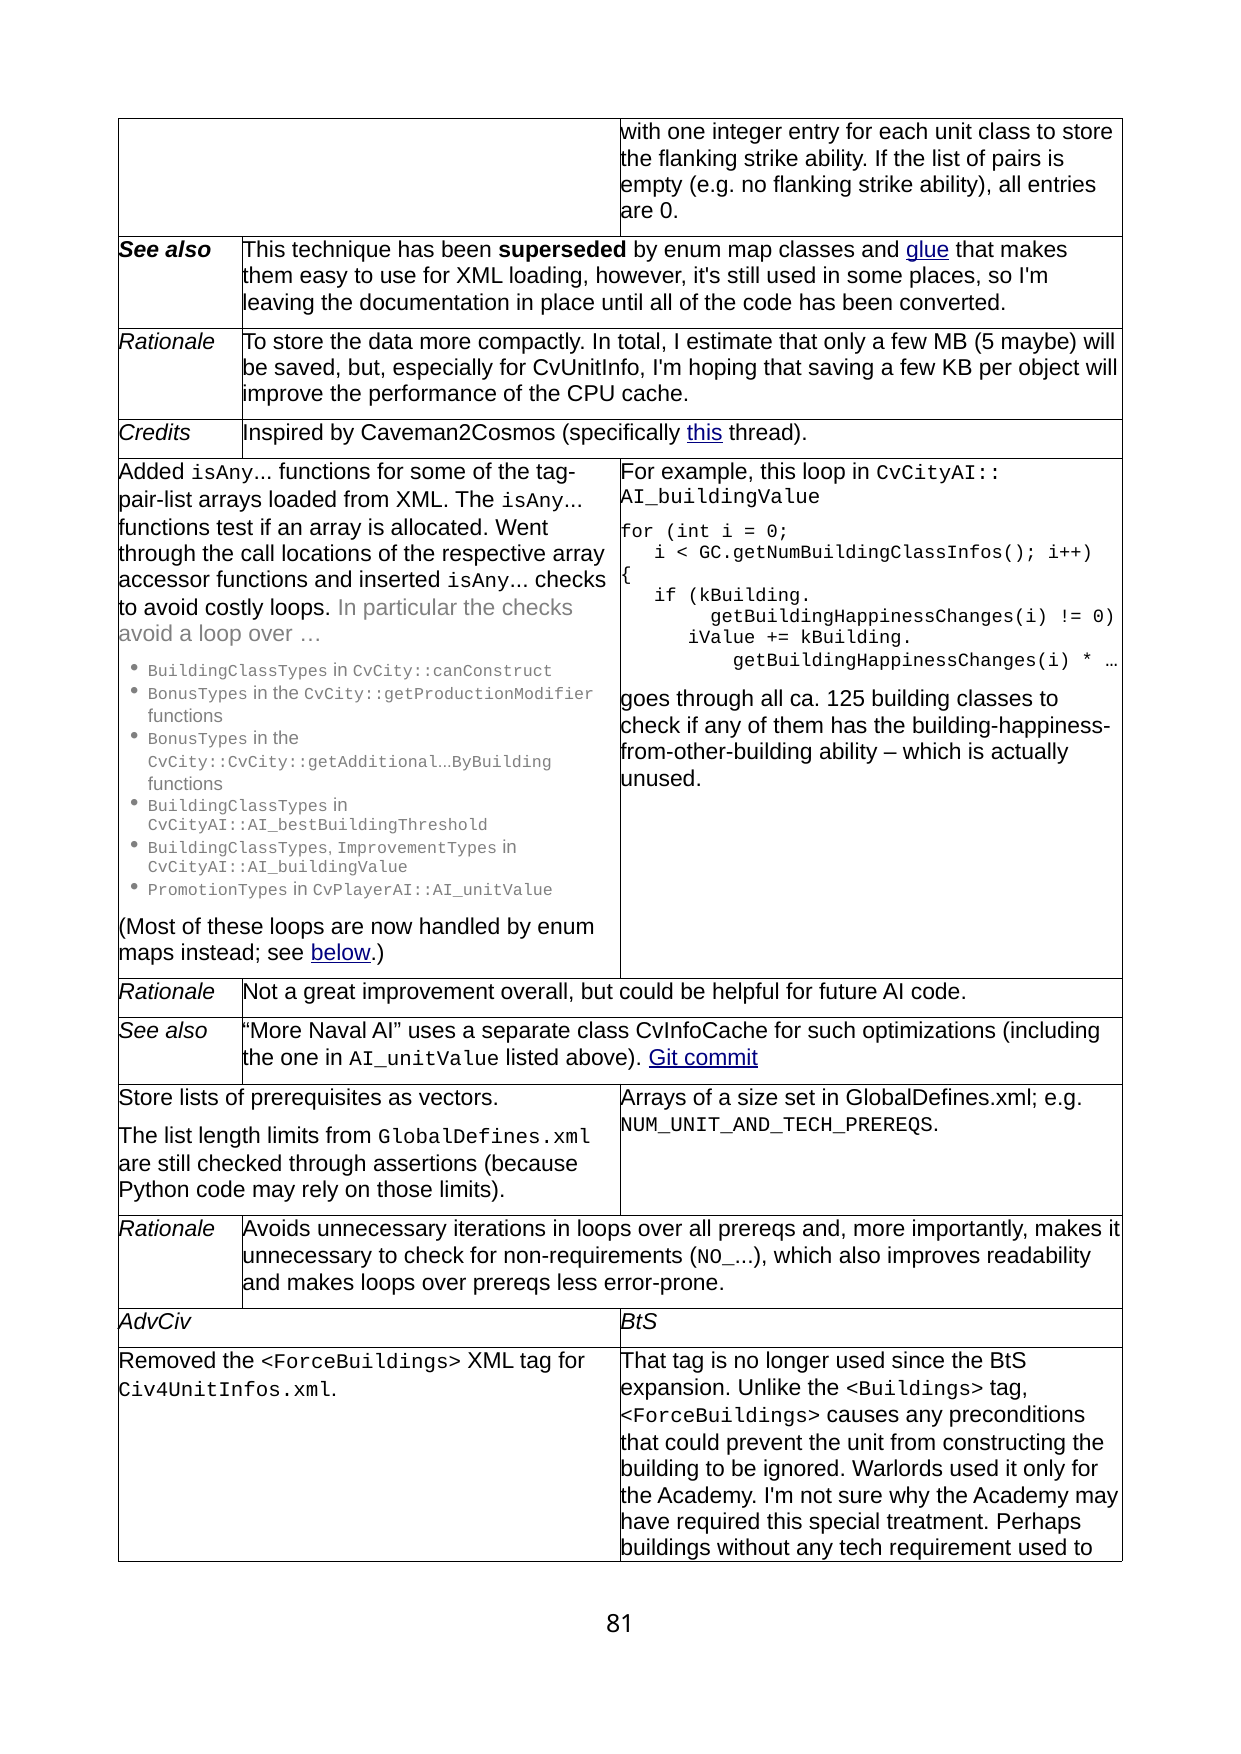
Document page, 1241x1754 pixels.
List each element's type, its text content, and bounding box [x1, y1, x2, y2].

table_cell Credits [119, 420, 242, 458]
table_cell Not a great improvement overall, but could be helpful for future AI code. [243, 979, 1122, 1017]
table_cell Rationale [119, 329, 242, 419]
table_cell Rationale [119, 1216, 242, 1308]
table_cell Rationale [119, 979, 242, 1017]
table_cell Arrays of a size set in GlobalDefines.xml; e.g. NUM_UNIT_AND_TECH_PREREQS. [621, 1085, 1122, 1215]
table_cell with one integer entry for each unit class to store the flanking strike ability. If the list of pairs is empty (e.g. no flanking strike ability), all entries are 0. [621, 119, 1122, 236]
table_cell Store lists of prerequisites as vectors. The list length limits from GlobalDefines.xml are still checked through assertions (because Python code may rely on those limits). [119, 1085, 620, 1215]
table_cell Inspired by Caveman2Cosmos (specifically this thread). [243, 420, 1122, 458]
table_cell This technique has been superseded by enum map classes and glue that makes them easy to use for XML loading, however, it's still used in some places, so I'm leaving the documentation in place until all of the code has been converted. [243, 237, 1122, 328]
table_cell “More Naval AI” uses a separate class CvInfoCache for such optimizations (including the one in AI_unitValue listed above). Git commit [243, 1018, 1122, 1083]
table_cell AdvCiv [119, 1309, 620, 1347]
table_cell That tag is no longer used since the BtS expansion. Unlike the <Buildings> tag, <ForceBuildings> causes any preconditions that could prevent the unit from constructing the building to be ignored. Warlords used it only for the Academy. I'm not sure why the Academy may have required this special treatment. Perhaps buildings without any tech requirement used to [621, 1348, 1122, 1561]
table_cell Avoids unnecessary iterations in loops over all prereqs and, more importantly, makes it unnecessary to check for non-requirements (NO_...), which also improves readability and makes loops over prereqs less error-prone. [243, 1216, 1122, 1308]
table_cell [119, 119, 620, 236]
table_cell To store the data more compactly. In total, I estimate that only a few MB (5 maybe) will be saved, but, especially for CvUnitInfo, I'm hoping that saving a few KB per object will improve the performance of the CPU cache. [243, 329, 1122, 419]
table_cell For example, this loop in CvCityAI:: AI_buildingValue for (int i = 0; i < GC.getNumBuildingClassInfos(); i++) { if (kBuilding. getBuildingHappinessChanges(i) != 0) iValue += kBuilding. getBuildingHappinessChanges(i) * … goes through all ca. 125 building classes to check if any of them has the building-happiness-from-other-building ability – which is actually unused. [621, 459, 1122, 978]
table_cell Removed the <ForceBuildings> XML tag for Civ4UnitInfos.xml. [119, 1348, 620, 1561]
table_cell See also [119, 1018, 242, 1083]
table_cell Added isAny... functions for some of the tag-pair-list arrays loaded from XML. The isAny... functions test if an array is allocated. Went through the call locations of the respective array accessor functions and inserted isAny... checks to avoid costly loops. In particular the checks avoid a loop over … BuildingClassTypes in CvCity::canConstruct BonusTypes in the CvCity::getProductionModifier functions BonusTypes in the CvCity::CvCity::getAdditional...ByBuilding functions BuildingClassTypes in CvCityAI::AI_bestBuildingThreshold BuildingClassTypes, ImprovementTypes in CvCityAI::AI_buildingValue PromotionTypes in CvPlayerAI::AI_unitValue (Most of these loops are now handled by enum maps instead; see below.) [119, 459, 620, 978]
table_cell See also [119, 237, 242, 328]
table_cell BtS [621, 1309, 1122, 1347]
